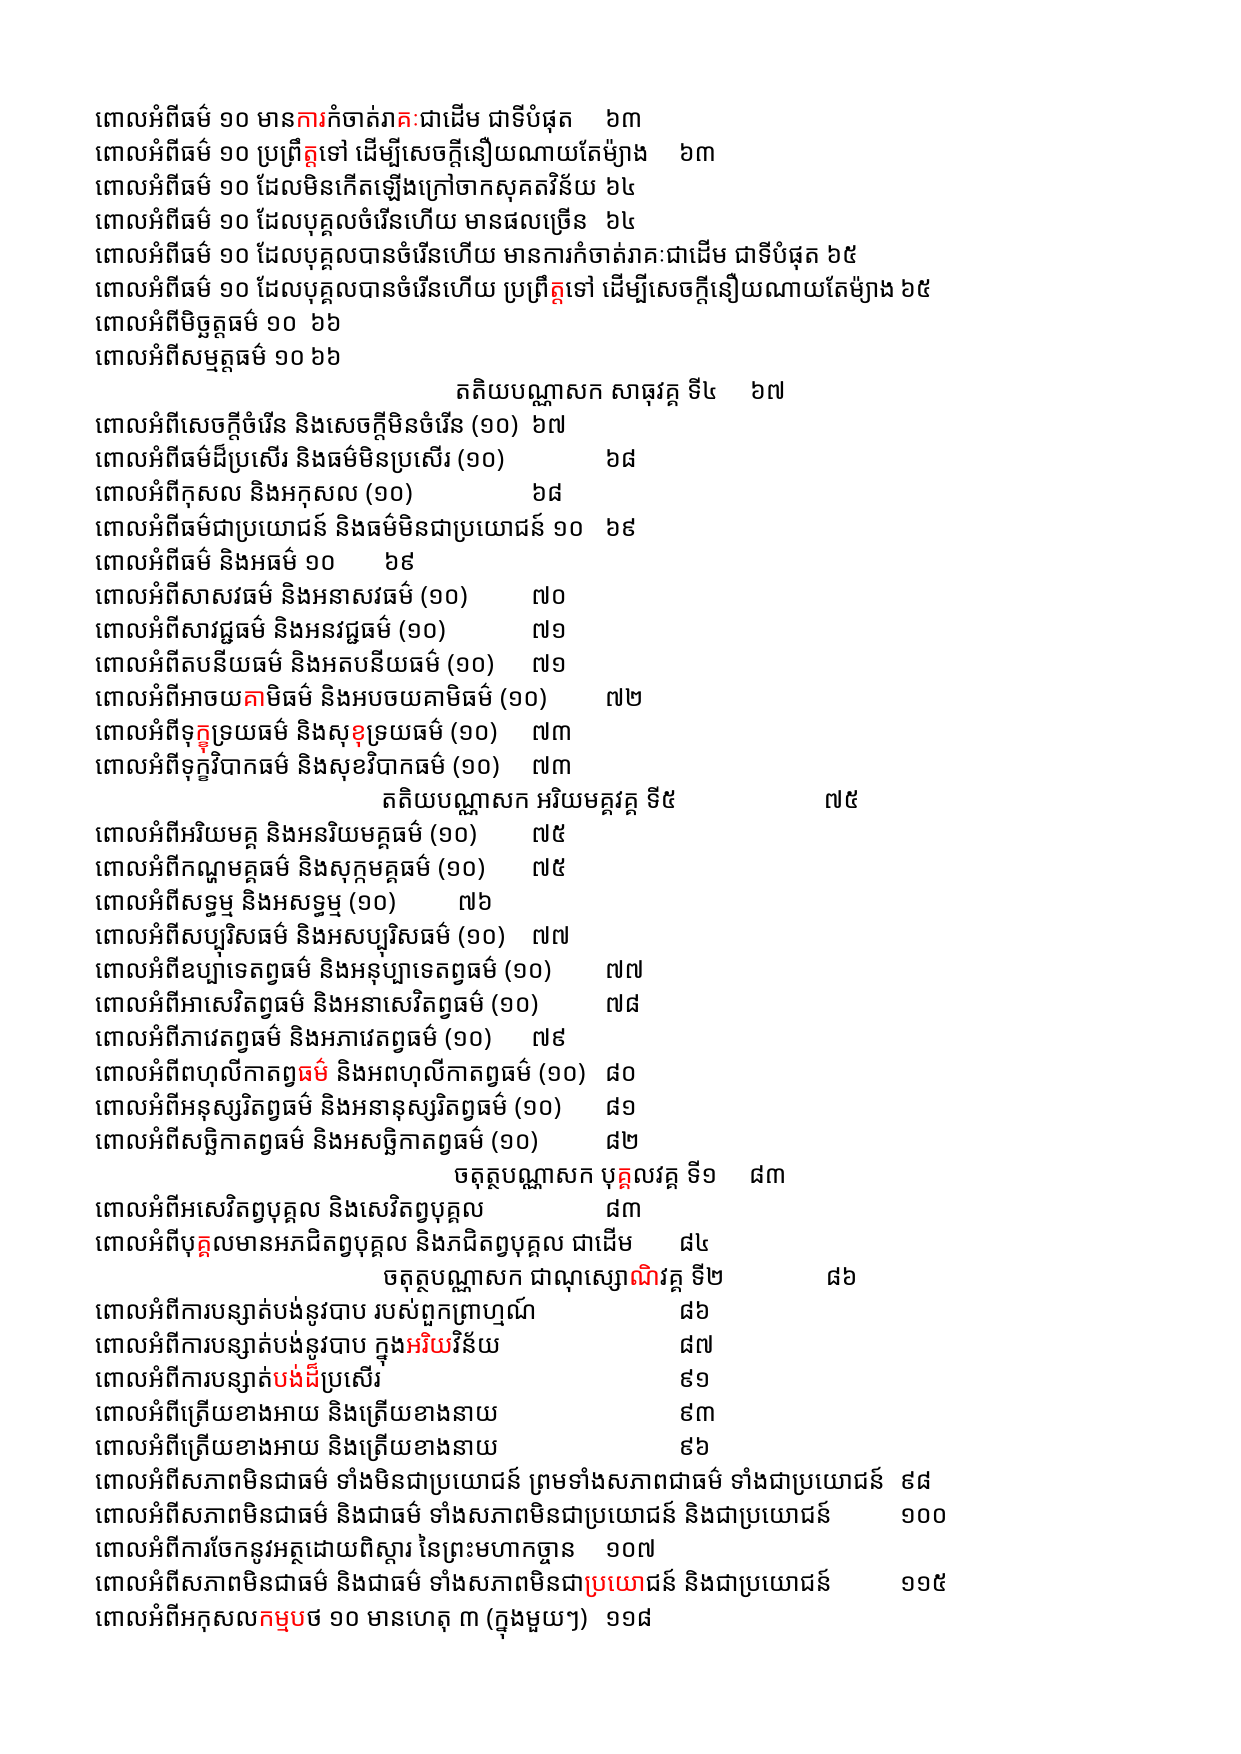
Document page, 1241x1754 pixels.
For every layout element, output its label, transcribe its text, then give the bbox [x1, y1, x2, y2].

text ពោលអំពីអនុស្សរិតព្វធម៌ និងអនានុស្សរិតព្វធម៌ (១០) ៨១ [88, 1088, 1152, 1122]
text ពោលអំពីសភាពមិនជាធម៌ និងជាធម៌ ទាំងសភាពមិនជាប្រយោជន៍ និងជាប្រយោជន៍ ១១៥ [88, 1565, 1152, 1599]
text ពោលអំពីសច្ឆិកាតព្វធម៌ និងអសច្ឆិកាតព្វធម៌ (១០) ៨២ [88, 1122, 1152, 1156]
text ពោលអំពីសេចក្តីចំរើន និងសេចក្តីមិនចំរើន (១០) ៦៧ [88, 407, 1152, 441]
text ពោលអំពីពហុលីកាតព្វធម៌ និងអពហុលីកាតព្វធម៌ (១០) ៨០ [88, 1054, 1152, 1088]
text ចតុត្ថបណ្ណាសក ជាណុស្សោណិវគ្គ ទី២ ៨៦ [88, 1258, 1152, 1293]
text ពោលអំពីបុគ្គលមានអភជិតព្វបុគ្គល និងភជិតព្វបុគ្គល ជាដើម ៨៤ [88, 1224, 1152, 1258]
text ពោលអំពីកុសល និងអកុសល (១០) ៦៨ [88, 475, 1152, 509]
text ពោលអំពីធម៌ដ៏ប្រសើរ និងធម៌មិនប្រសើរ (១០) ៦៨ [88, 441, 1152, 475]
text ពោលអំពីធម៌ ១០ ដែលបុគ្គលបានចំរើនហើយ ប្រព្រឹត្តទៅ ដើម្បី​សេចក្តីនឿយណាយ​តែម៉្យាង ៦៥ [88, 271, 1152, 305]
text ពោលអំពីភាវេតព្វធម៌ និងអភាវេតព្វធម៌ (១០) ៧៩ [88, 1020, 1152, 1054]
text ពោលអំពីធម៌ ១០ ដែលបុគ្គលបានចំរើនហើយ មានការកំចាត់រាគៈជាដើម ជាទីបំផុត ៦៥ [88, 237, 1152, 271]
text ពោលអំពីការបន្សាត់បង់ដ៏ប្រសើរ ៩១ [88, 1361, 1152, 1395]
text ពោលអំពីការចែកនូវអត្ថដោយពិស្តារ នៃព្រះមហាកច្ចាន ១០៧ [88, 1531, 1152, 1565]
text ពោលអំពីធម៌ និងអធម៌ ១០ ៦៩ [88, 543, 1152, 577]
text ពោលអំពីធម៌ជាប្រយោជន៍ និងធម៌មិនជាប្រយោជន៍ ១០ ៦៩ [88, 509, 1152, 543]
text ពោលអំពីសាវជ្ជធម៌ និងអនវជ្ជធម៌ (១០) ៧១ [88, 611, 1152, 645]
text ពោលអំពីសាសវធម៌ និងអនាសវធម៌ (១០) ៧០ [88, 577, 1152, 611]
text ពោលអំពីសភាពមិនជាធម៌ និងជាធម៌ ទាំងសភាពមិនជាប្រយោជន៍ និងជាប្រយោជន៍ ១០០ [88, 1497, 1152, 1531]
text ពោលអំពីមិច្ឆត្តធម៌ ១០ ៦៦ [88, 305, 1152, 339]
text ចតុត្ថបណ្ណាសក បុគ្គលវគ្គ ទី១ ៨៣ [88, 1156, 1152, 1190]
text ពោលអំពីអាចយគាមិធម៌ និងអបចយគាមិធម៌ (១០) ៧២ [88, 679, 1152, 713]
text ពោលអំពីសម្មត្តធម៌ ១០ ៦៦ [88, 339, 1152, 373]
text ពោលអំពីធម៌ ១០ ដែលមិនកើតឡើងក្រៅចាកសុគតវិន័យ ៦៤ [88, 168, 1152, 203]
text ពោលអំពីតបនីយធម៌ និងអតបនីយធម៌ (១០) ៧១ [88, 645, 1152, 679]
text ពោលអំពីត្រើយខាងអាយ និងត្រើយខាងនាយ ៩៦ [88, 1429, 1152, 1463]
text ពោលអំពីការបន្សាត់បង់នូវបាប ក្នុងអរិយវិន័យ ៨៧ [88, 1327, 1152, 1361]
text ពោលអំពីធម៌ ១០ ប្រព្រឹត្តទៅ ដើម្បីសេចក្តីនឿយណាយតែម៉្យាង ៦៣ [88, 134, 1152, 168]
text តតិយបណ្ណាសក សាធុវគ្គ ទី៤ ៦៧ [88, 373, 1152, 407]
text ពោលអំពីអរិយមគ្គ និងអនរិយមគ្គធម៌ (១០) ៧៥ [88, 816, 1152, 850]
text តតិយបណ្ណាសក អរិយមគ្គវគ្គ ទី៥ ៧៥ [88, 782, 1152, 816]
text ពោលអំពីឧប្បាទេតព្វធម៌ និងអនុប្បាទេតព្វធម៌ (១០) ៧៧ [88, 952, 1152, 986]
text ពោលអំពីអសេវិតព្វបុគ្គល និងសេវិតព្វបុគ្គល ៨៣ [88, 1190, 1152, 1224]
text ពោលអំពីសទ្ធម្ម និងអសទ្ធម្ម (១០) ៧៦ [88, 884, 1152, 918]
text ពោលអំពីអាសេវិតព្វធម៌ និងអនាសេវិតព្វធម៌ (១០) ៧៨ [88, 986, 1152, 1020]
text ពោលអំពីទុក្ខវិបាកធម៌ និងសុខវិបាកធម៌ (១០) ៧៣ [88, 748, 1152, 782]
text ពោលអំពីអកុសលកម្មបថ ១០ មានហេតុ ៣ (ក្នុងមួយៗ) ១១៨ [88, 1599, 1152, 1633]
text ពោលអំពីត្រើយខាងអាយ និងត្រើយខាងនាយ ៩៣ [88, 1395, 1152, 1429]
text ពោលអំពីសប្បុរិសធម៌ និងអសប្បុរិសធម៌ (១០) ៧៧ [88, 918, 1152, 952]
text ពោលអំពីធម៌ ១០ មានការកំចាត់រាគៈជាដើម ជាទីបំផុត ៦៣ [88, 100, 1152, 134]
text ពោលអំពីសភាពមិនជាធម៌ ទាំងមិនជាប្រយោជន៍ ព្រមទាំង​សភាពជាធម៌ ទាំង​ជា​ប្រយោជន៍ ៩៨ [88, 1463, 1152, 1497]
text ពោលអំពីធម៌ ១០ ដែលបុគ្គលចំរើនហើយ មានផលច្រើន ៦៤ [88, 203, 1152, 237]
text ពោលអំពីការបន្សាត់បង់នូវបាប របស់ពួកព្រាហ្មណ៍ ៨៦ [88, 1293, 1152, 1327]
text ពោលអំពីកណ្ហមគ្គធម៌ និងសុក្កមគ្គធម៌ (១០) ៧៥ [88, 850, 1152, 884]
text ពោលអំពីទុក្ខុទ្រយធម៌ និងសុខុទ្រយធម៌ (១០) ៧៣ [88, 713, 1152, 748]
